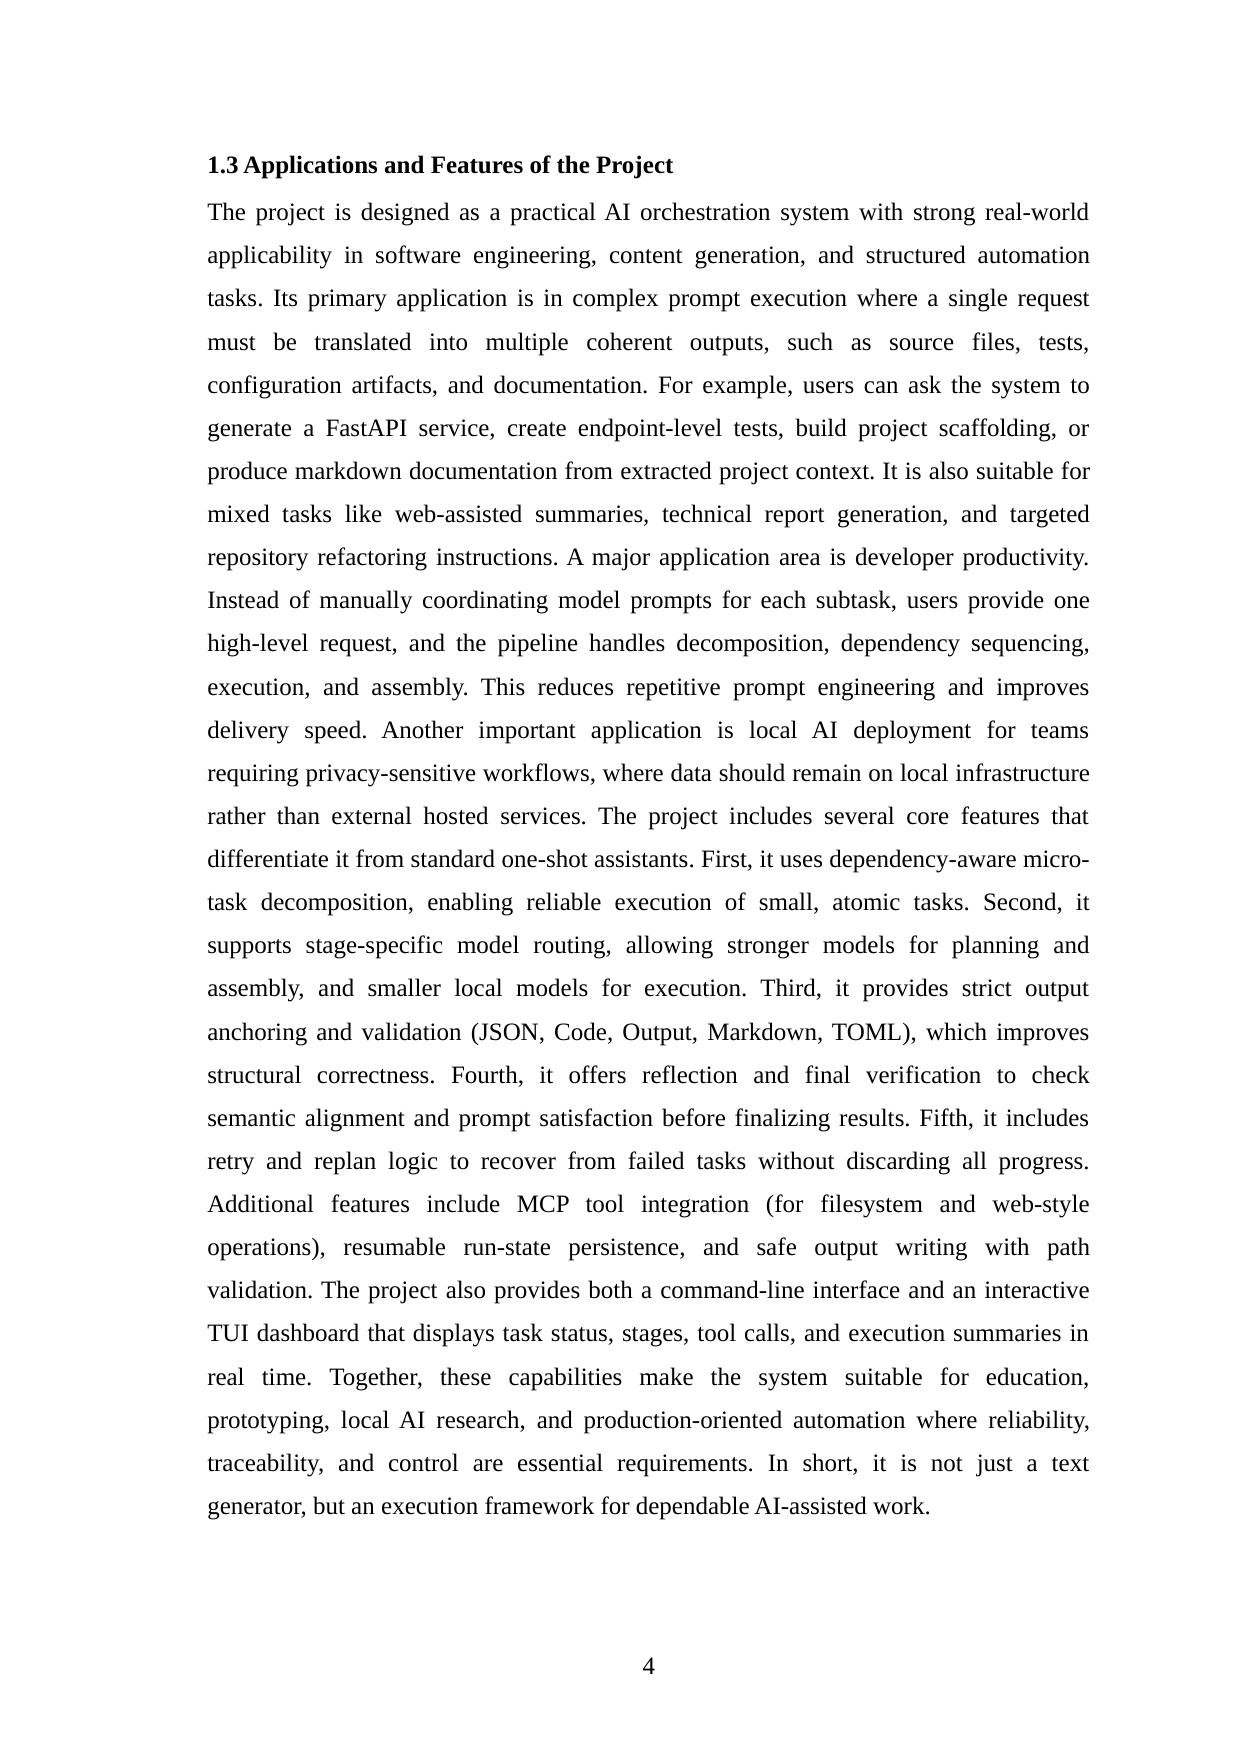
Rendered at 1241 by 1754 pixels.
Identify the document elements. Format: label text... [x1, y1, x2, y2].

text The project is designed as a practical AI orchestration system with strong real-world applicability in software engineering, content generation, and structured automation tasks. Its primary application is in complex prompt execution where a single request must be translated into multiple coherent outputs, such as source files, tests, configuration artifacts, and documentation. For example, users can ask the system to generate a FastAPI service, create endpoint-level tests, build project scaffolding, or produce markdown documentation from extracted project context. It is also suitable for mixed tasks like web-assisted summaries, technical report generation, and targeted repository refactoring instructions. A major application area is developer productivity. Instead of manually coordinating model prompts for each subtask, users provide one high-level request, and the pipeline handles decomposition, dependency sequencing, execution, and assembly. This reduces repetitive prompt engineering and improves delivery speed. Another important application is local AI deployment for teams requiring privacy-sensitive workflows, where data should remain on local infrastructure rather than external hosted services. The project includes several core features that differentiate it from standard one-shot assistants. First, it uses dependency-aware micro-task decomposition, enabling reliable execution of small, atomic tasks. Second, it supports stage-specific model routing, allowing stronger models for planning and assembly, and smaller local models for execution. Third, it provides strict output anchoring and validation (JSON, Code, Output, Markdown, TOML), which improves structural correctness. Fourth, it offers reflection and final verification to check semantic alignment and prompt satisfaction before finalizing results. Fifth, it includes retry and replan logic to recover from failed tasks without discarding all progress. Additional features include MCP tool integration (for filesystem and web-style operations), resumable run-state persistence, and safe output writing with path validation. The project also provides both a command-line interface and an interactive TUI dashboard that displays task status, stages, tool calls, and execution summaries in real time. Together, these capabilities make the system suitable for education, prototyping, local AI research, and production-oriented automation where reliability, traceability, and control are essential requirements. In short, it is not just a text generator, but an execution framework for dependable AI-assisted work. [207, 197, 1091, 1520]
text 1.3 Applications and Features of the Project [207, 150, 1091, 179]
